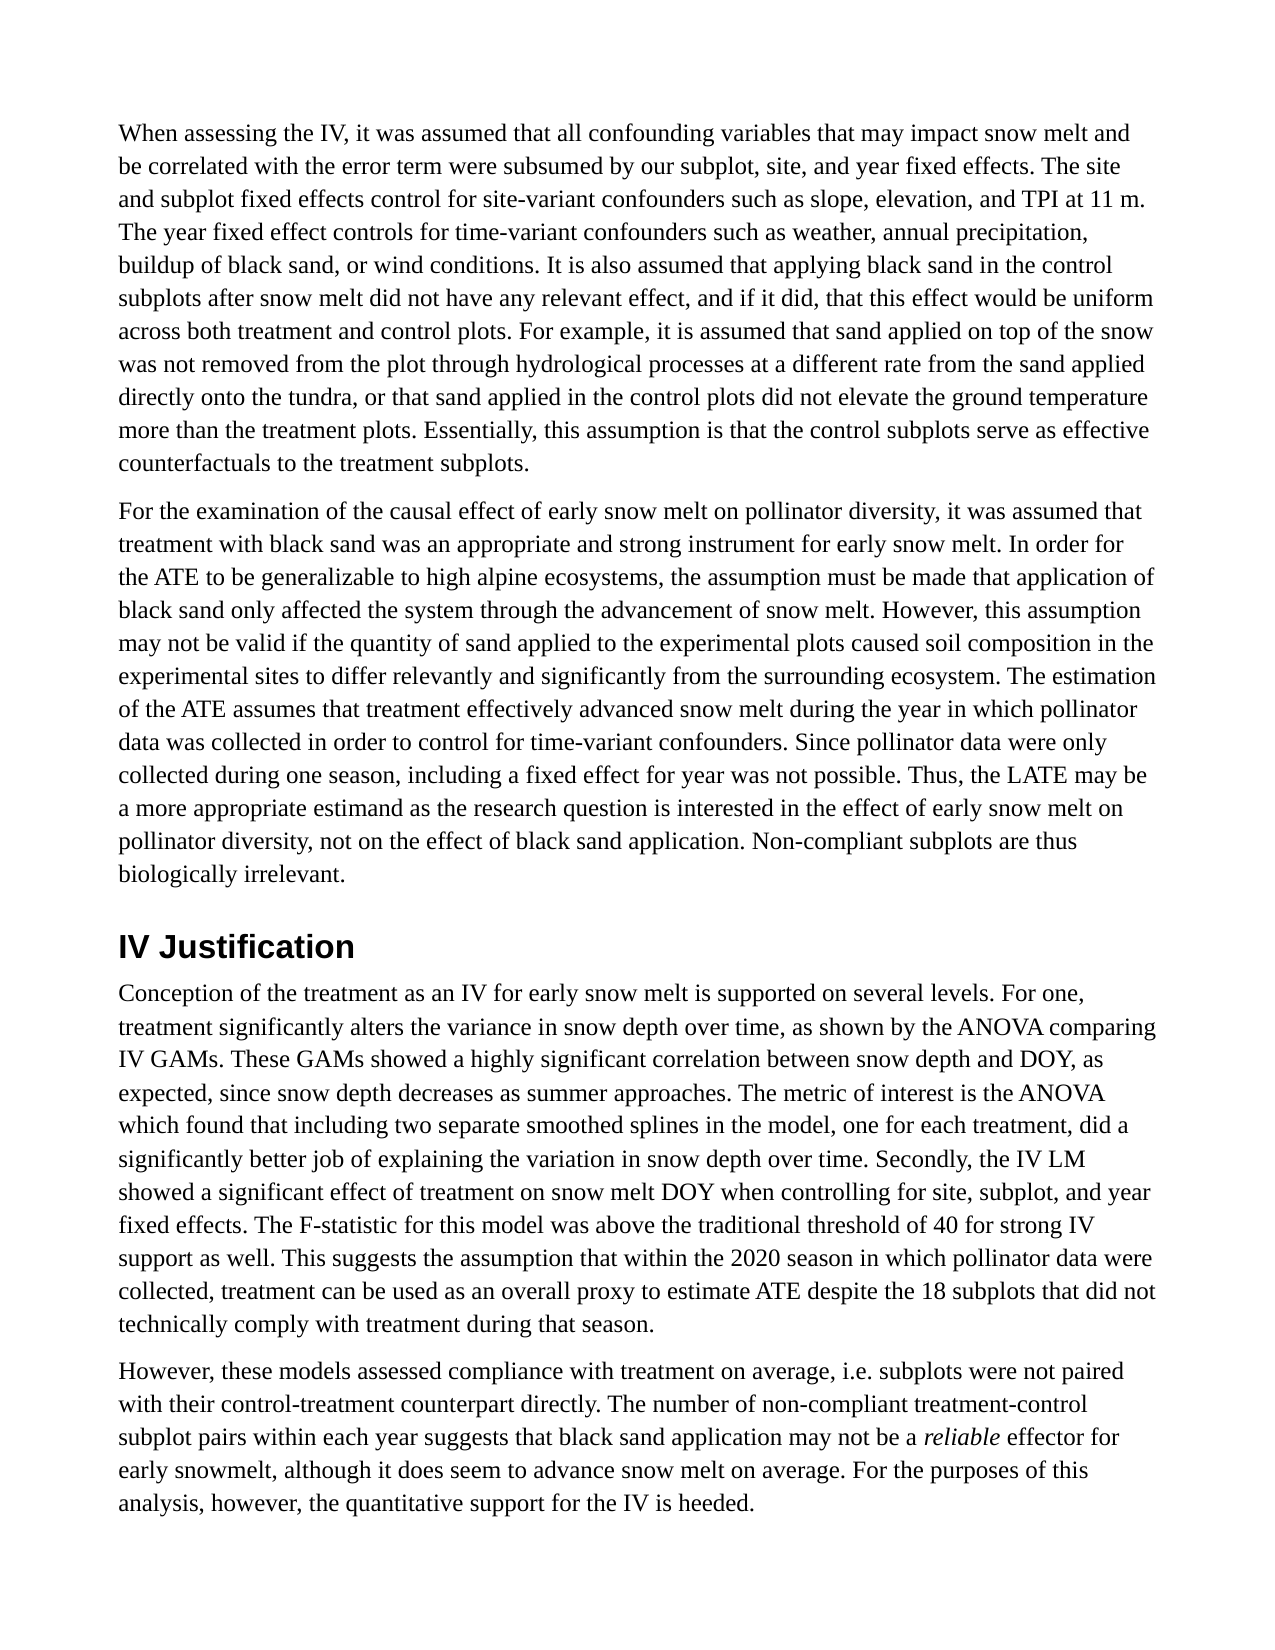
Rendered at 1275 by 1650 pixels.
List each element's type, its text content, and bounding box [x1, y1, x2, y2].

subtitle IV Justification [118, 928, 1157, 966]
text For the examination of the causal effect of early snow melt on pollinator diversity, it was assumed that treatment with black sand was an appropriate and strong instrument for early snow melt. In order for the ATE to be generalizable to high alpine ecosystems, the assumption must be made that application of black sand only affected the system through the advancement of snow melt. However, this assumption may not be valid if the quantity of sand applied to the experimental plots caused soil composition in the experimental sites to differ relevantly and significantly from the surrounding ecosystem. The estimation of the ATE assumes that treatment effectively advanced snow melt during the year in which pollinator data was collected in order to control for time-variant confounders. Since pollinator data were only collected during one season, including a fixed effect for year was not possible. Thus, the LATE may be a more appropriate estimand as the research question is interested in the effect of early snow melt on pollinator diversity, not on the effect of black sand application. Non-compliant subplots are thus biologically irrelevant. [118, 496, 1157, 888]
text Conception of the treatment as an IV for early snow melt is supported on several levels. For one, treatment significantly alters the variance in snow depth over time, as shown by the ANOVA comparing IV GAMs. These GAMs showed a highly significant correlation between snow depth and DOY, as expected, since snow depth decreases as summer approaches. The metric of interest is the ANOVA which found that including two separate smoothed splines in the model, one for each treatment, did a significantly better job of explaining the variation in snow depth over time. Secondly, the IV LM showed a significant effect of treatment on snow melt DOY when controlling for site, subplot, and year fixed effects. The F-statistic for this model was above the traditional threshold of 40 for strong IV support as well. This suggests the assumption that within the 2020 season in which pollinator data were collected, treatment can be used as an overall proxy to estimate ATE despite the 18 subplots that did not technically comply with treatment during that season. [118, 978, 1157, 1337]
text However, these models assessed compliance with treatment on average, i.e. subplots were not paired with their control-treatment counterpart directly. The number of non-compliant treatment-control subplot pairs within each year suggests that black sand application may not be a reliable effector for early snowmelt, although it does seem to advance snow melt on average. For the purposes of this analysis, however, the quantitative support for the IV is heeded. [118, 1356, 1157, 1517]
text When assessing the IV, it was assumed that all confounding variables that may impact snow melt and be correlated with the error term were subsumed by our subplot, site, and year fixed effects. The site and subplot fixed effects control for site-variant confounders such as slope, elevation, and TPI at 11 m. The year fixed effect controls for time-variant confounders such as weather, annual precipitation, buildup of black sand, or wind conditions. It is also assumed that applying black sand in the control subplots after snow melt did not have any relevant effect, and if it did, that this effect would be uniform across both treatment and control plots. For example, it is assumed that sand applied on top of the snow was not removed from the plot through hydrological processes at a different rate from the sand applied directly onto the tundra, or that sand applied in the control plots did not elevate the ground temperature more than the treatment plots. Essentially, this assumption is that the control subplots serve as effective counterfactuals to the treatment subplots. [118, 118, 1157, 477]
